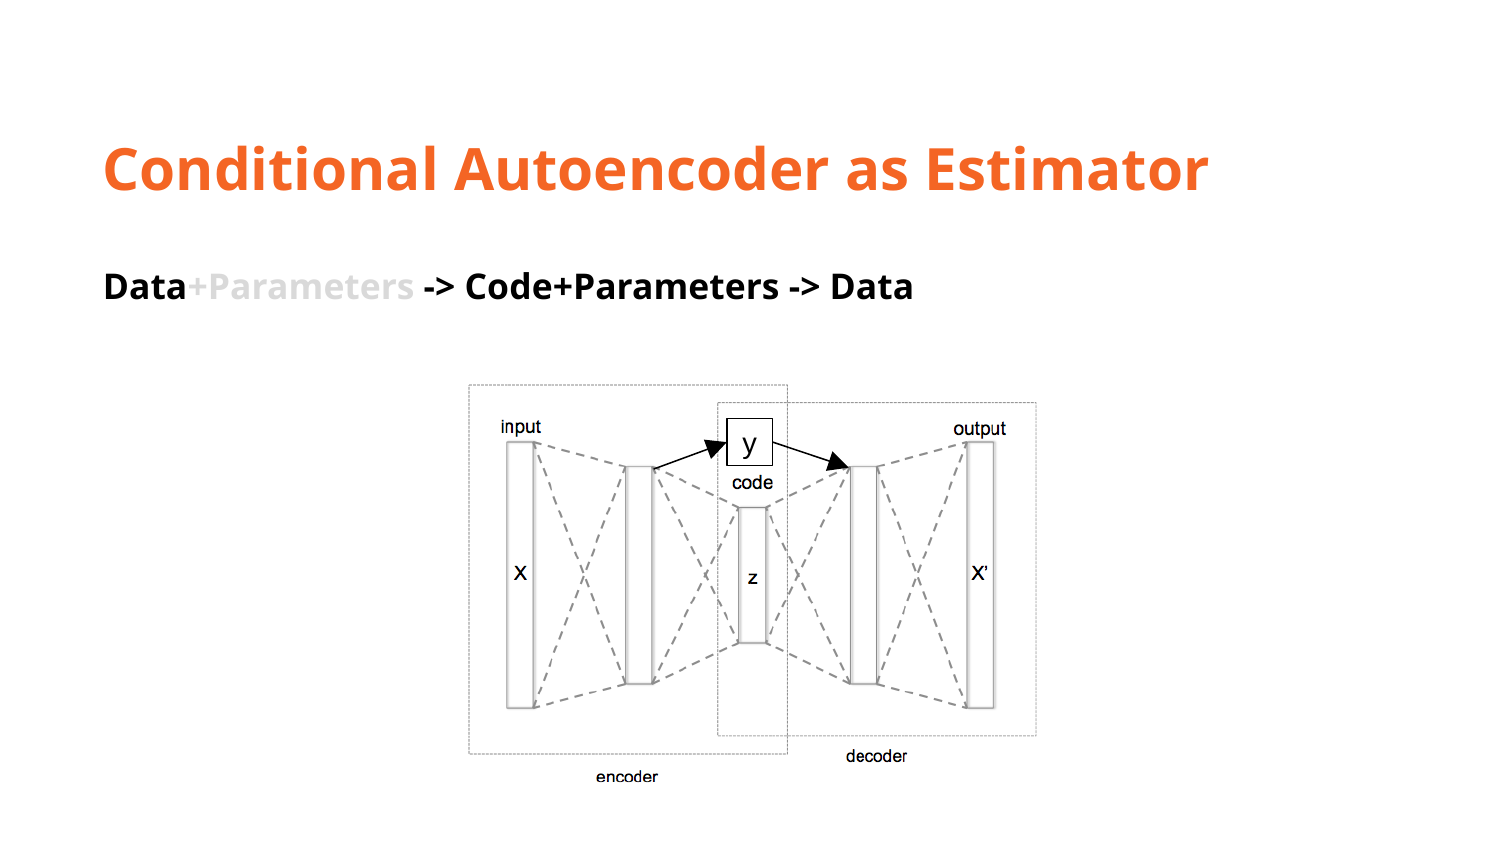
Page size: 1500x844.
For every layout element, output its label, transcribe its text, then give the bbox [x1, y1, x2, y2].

title Data+Parameters -> Code+Parameters -> Data [87, 242, 1200, 746]
title Conditional Autoencoder as Estimator [87, 116, 1485, 243]
picture [419, 746, 1081, 827]
text_box y [727, 418, 773, 466]
